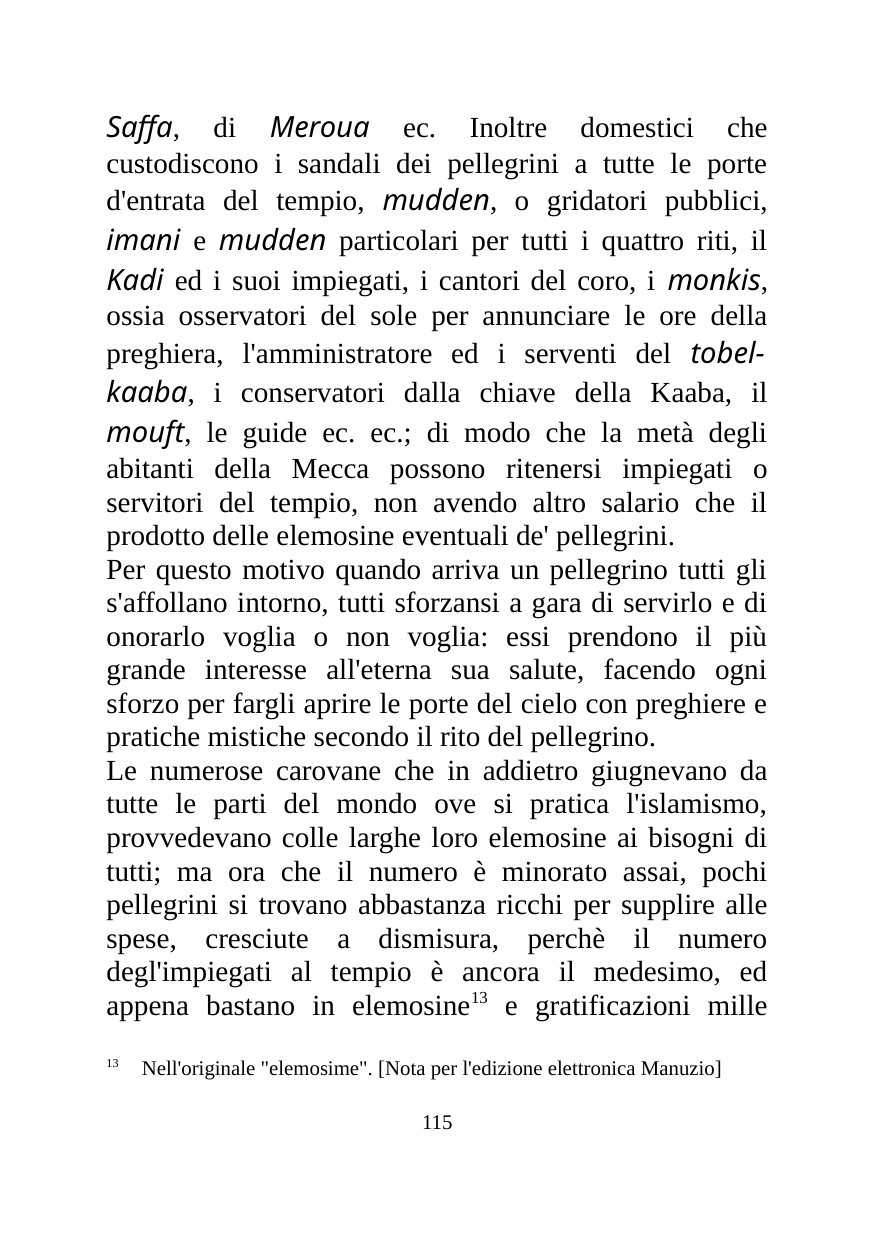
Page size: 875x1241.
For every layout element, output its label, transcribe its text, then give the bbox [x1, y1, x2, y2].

text Per questo motivo quando arriva un pellegrino tutti gli s'affollano intorno, tutti sforzansi a gara di servirlo e di onorarlo voglia o non voglia: essi prendono il più grande interesse all'eterna sua salute, facendo ogni sforzo per fargli aprire le porte del cielo con preghiere e pratiche mistiche secondo il rito del pellegrino. [106, 552, 768, 753]
text Saffa, di Meroua ec. Inoltre domestici che custodiscono i sandali dei pellegrini a tutte le porte d'entrata del tempio, mudden, o gridatori pubblici, imani e mudden particolari per tutti i quattro riti, il Kadi ed i suoi impiegati, i cantori del coro, i monkis, ossia osservatori del sole per annunciare le ore della preghiera, l'amministratore ed i serventi del tobel-kaaba, i conservatori dalla chiave della Kaaba, il mouft, le guide ec. ec.; di modo che la metà degli abitanti della Mecca possono ritenersi impiegati o servitori del tempio, non avendo altro salario che il prodotto delle elemosine eventuali de' pellegrini. [106, 106, 768, 552]
text Le numerose carovane che in addietro giugnevano da tutte le parti del mondo ove si pratica l'islamismo, provvedevano colle larghe loro elemosine ai bisogni di tutti; ma ora che il numero è minorato assai, pochi pellegrini si trovano abbastanza ricchi per supplire alle spese, cresciute a dismisura, perchè il numero degl'impiegati al tempio è ancora il medesimo, ed appena bastano in elemosine e gratificazioni mille [106, 753, 768, 1021]
text Nell'originale "elemosime". [Nota per l'edizione elettronica Manuzio] [106, 1056, 768, 1080]
